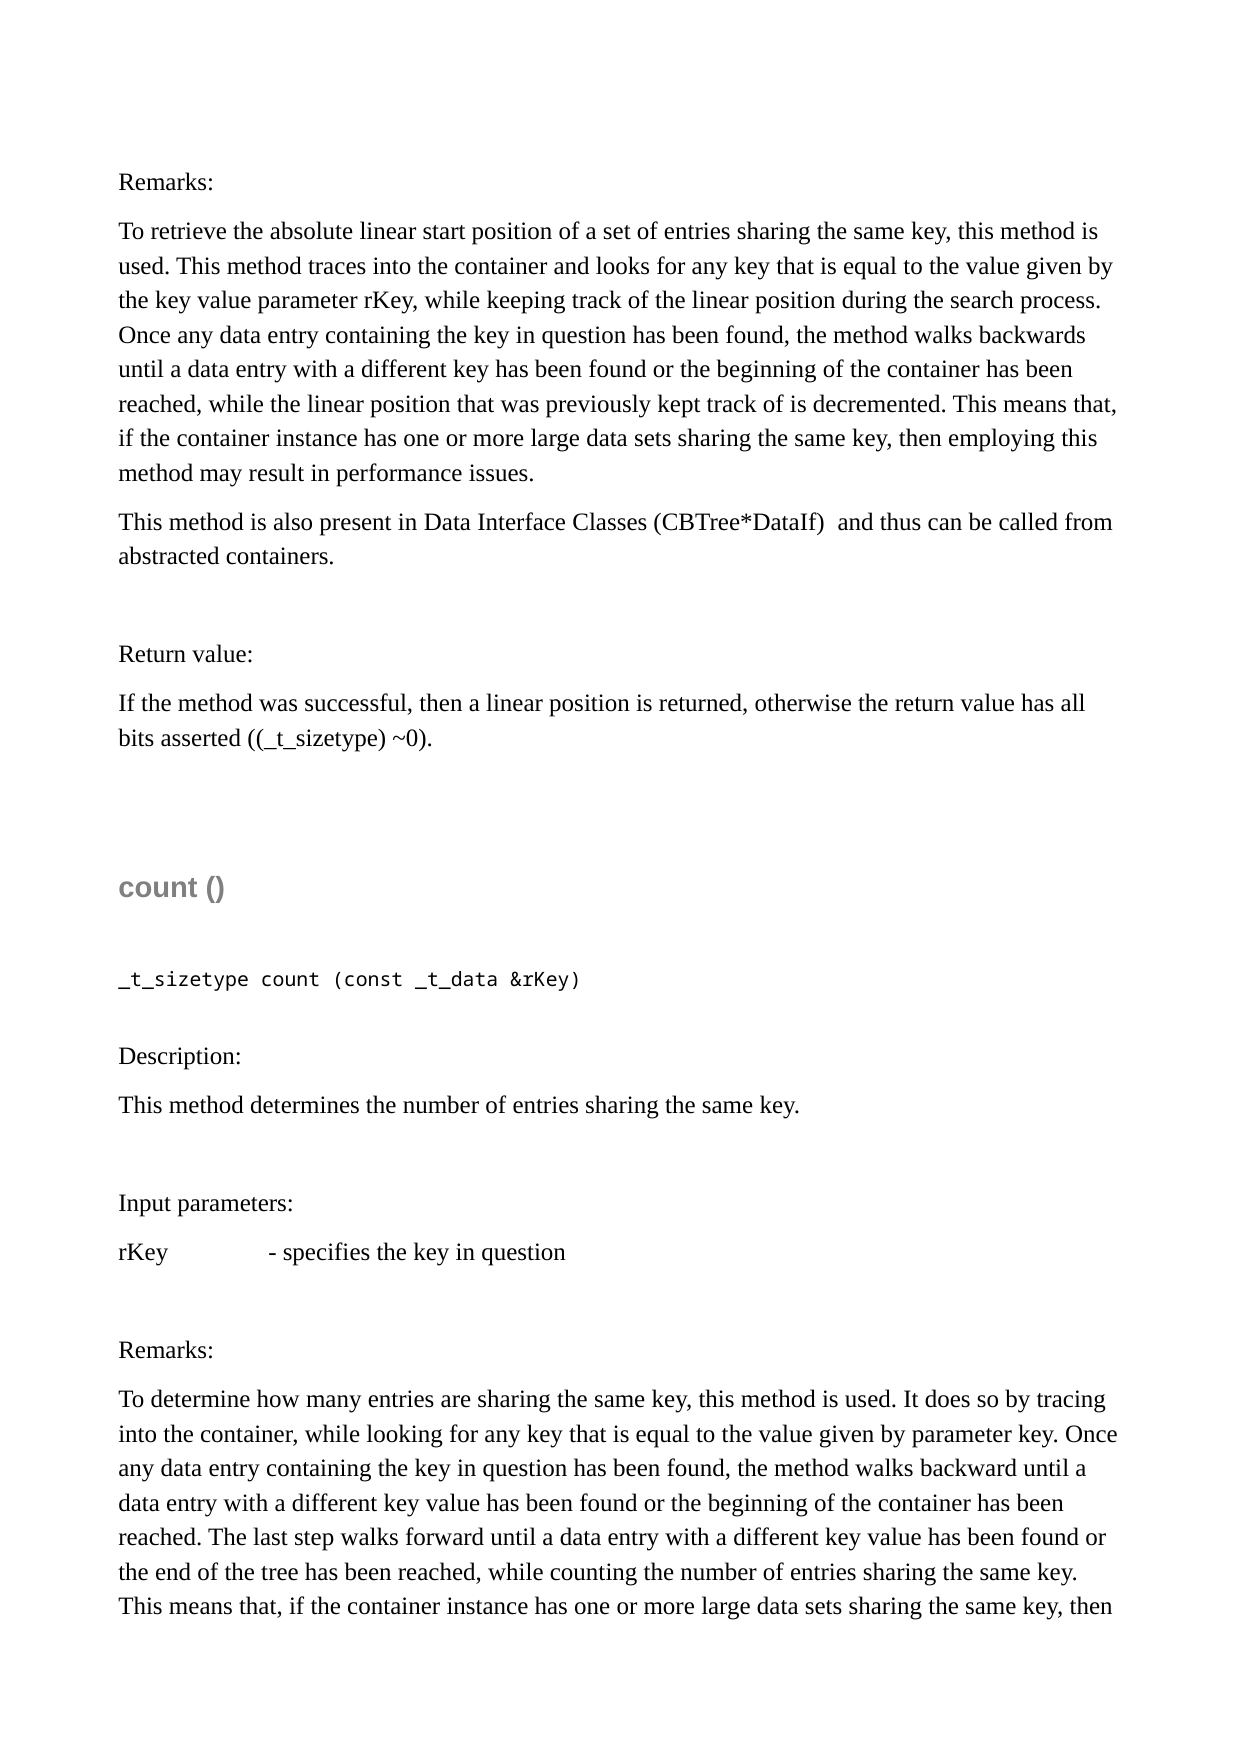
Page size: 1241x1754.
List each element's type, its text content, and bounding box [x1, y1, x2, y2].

text Remarks: [118, 167, 1122, 196]
text Return value: [118, 639, 1122, 668]
text If the method was successful, then a linear position is returned, otherwise the return value has all bits asserted ((_t_sizetype) ~0). [118, 688, 1122, 752]
text To retrieve the absolute linear start position of a set of entries sharing the same key, this method is used. This method traces into the container and looks for any key that is equal to the value given by the key value parameter rKey, while keeping track of the linear position during the search process. Once any data entry containing the key in question has been found, the method walks backwards until a data entry with a different key has been found or the beginning of the container has been reached, while the linear position that was previously kept track of is decremented. This means that, if the container instance has one or more large data sets sharing the same key, then employing this method may result in performance issues. [118, 216, 1122, 486]
text Description: [118, 1041, 1122, 1070]
text rKey - specifies the key in question [118, 1237, 1122, 1266]
subtitle count () [118, 870, 1122, 903]
text This method is also present in Data Interface Classes (CBTree*DataIf) and thus can be called from abstracted containers. [118, 507, 1122, 570]
text This method determines the number of entries sharing the same key. [118, 1090, 1122, 1119]
text Input parameters: [118, 1188, 1122, 1217]
text Remarks: [118, 1336, 1122, 1364]
text _t_sizetype count (const _t_data &rKey) [118, 965, 1122, 992]
text To determine how many entries are sharing the same key, this method is used. It does so by tracing into the container, while looking for any key that is equal to the value given by parameter key. Once any data entry containing the key in question has been found, the method walks backward until a data entry with a different key value has been found or the beginning of the container has been reached. The last step walks forward until a data entry with a different key value has been found or the end of the tree has been reached, while counting the number of entries sharing the same key. This means that, if the container instance has one or more large data sets sharing the same key, then [118, 1384, 1122, 1620]
